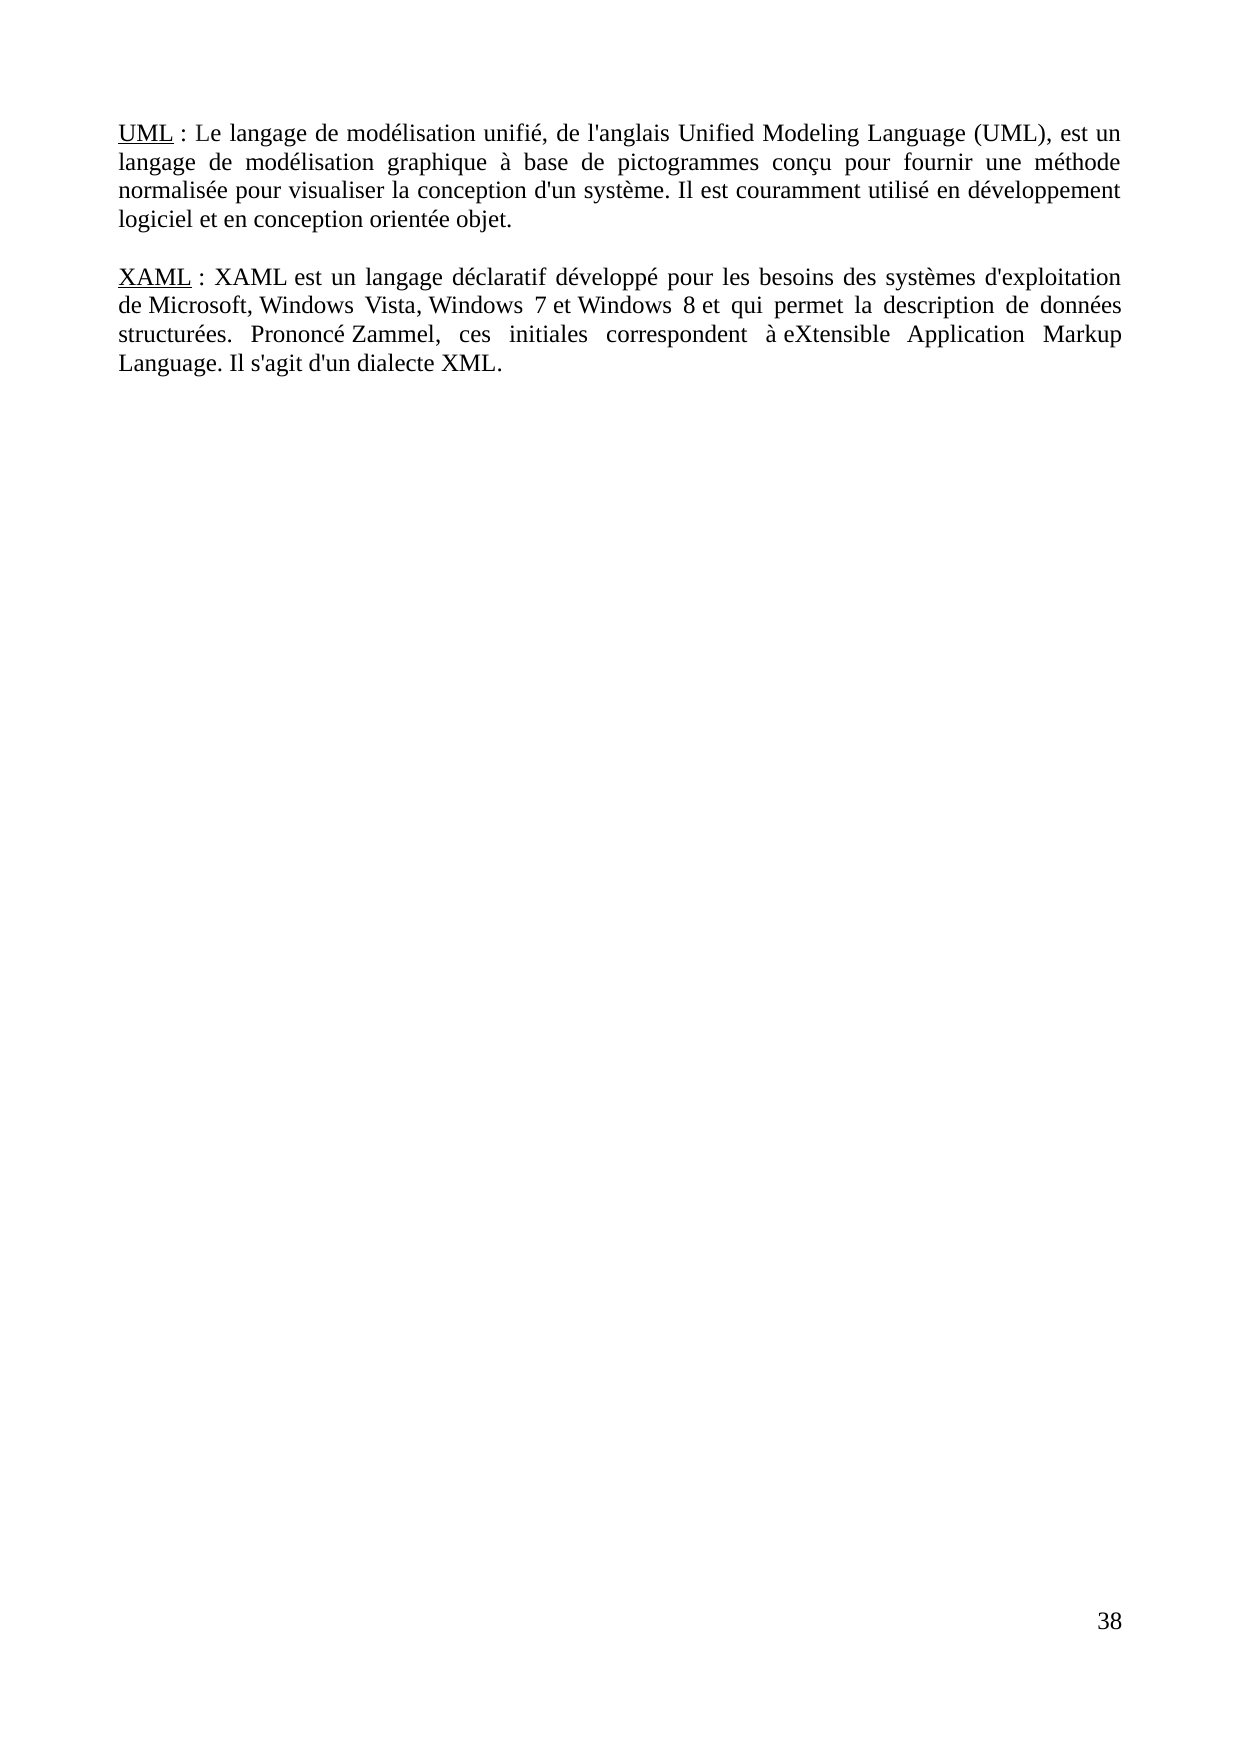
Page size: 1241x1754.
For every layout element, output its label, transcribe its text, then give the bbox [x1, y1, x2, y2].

text UML : Le langage de modélisation unifié, de l'anglais Unified Modeling Language (UML), est un langage de modélisation graphique à base de pictogrammes conçu pour fournir une méthode normalisée pour visualiser la conception d'un système. Il est couramment utilisé en développement logiciel et en conception orientée objet. [118, 118, 1122, 233]
text XAML : XAML est un langage déclaratif développé pour les besoins des systèmes d'exploitation de Microsoft, Windows Vista, Windows 7 et Windows 8 et qui permet la description de données structurées. Prononcé Zammel, ces initiales correspondent à eXtensible Application Markup Language. Il s'agit d'un dialecte XML. [118, 262, 1122, 377]
